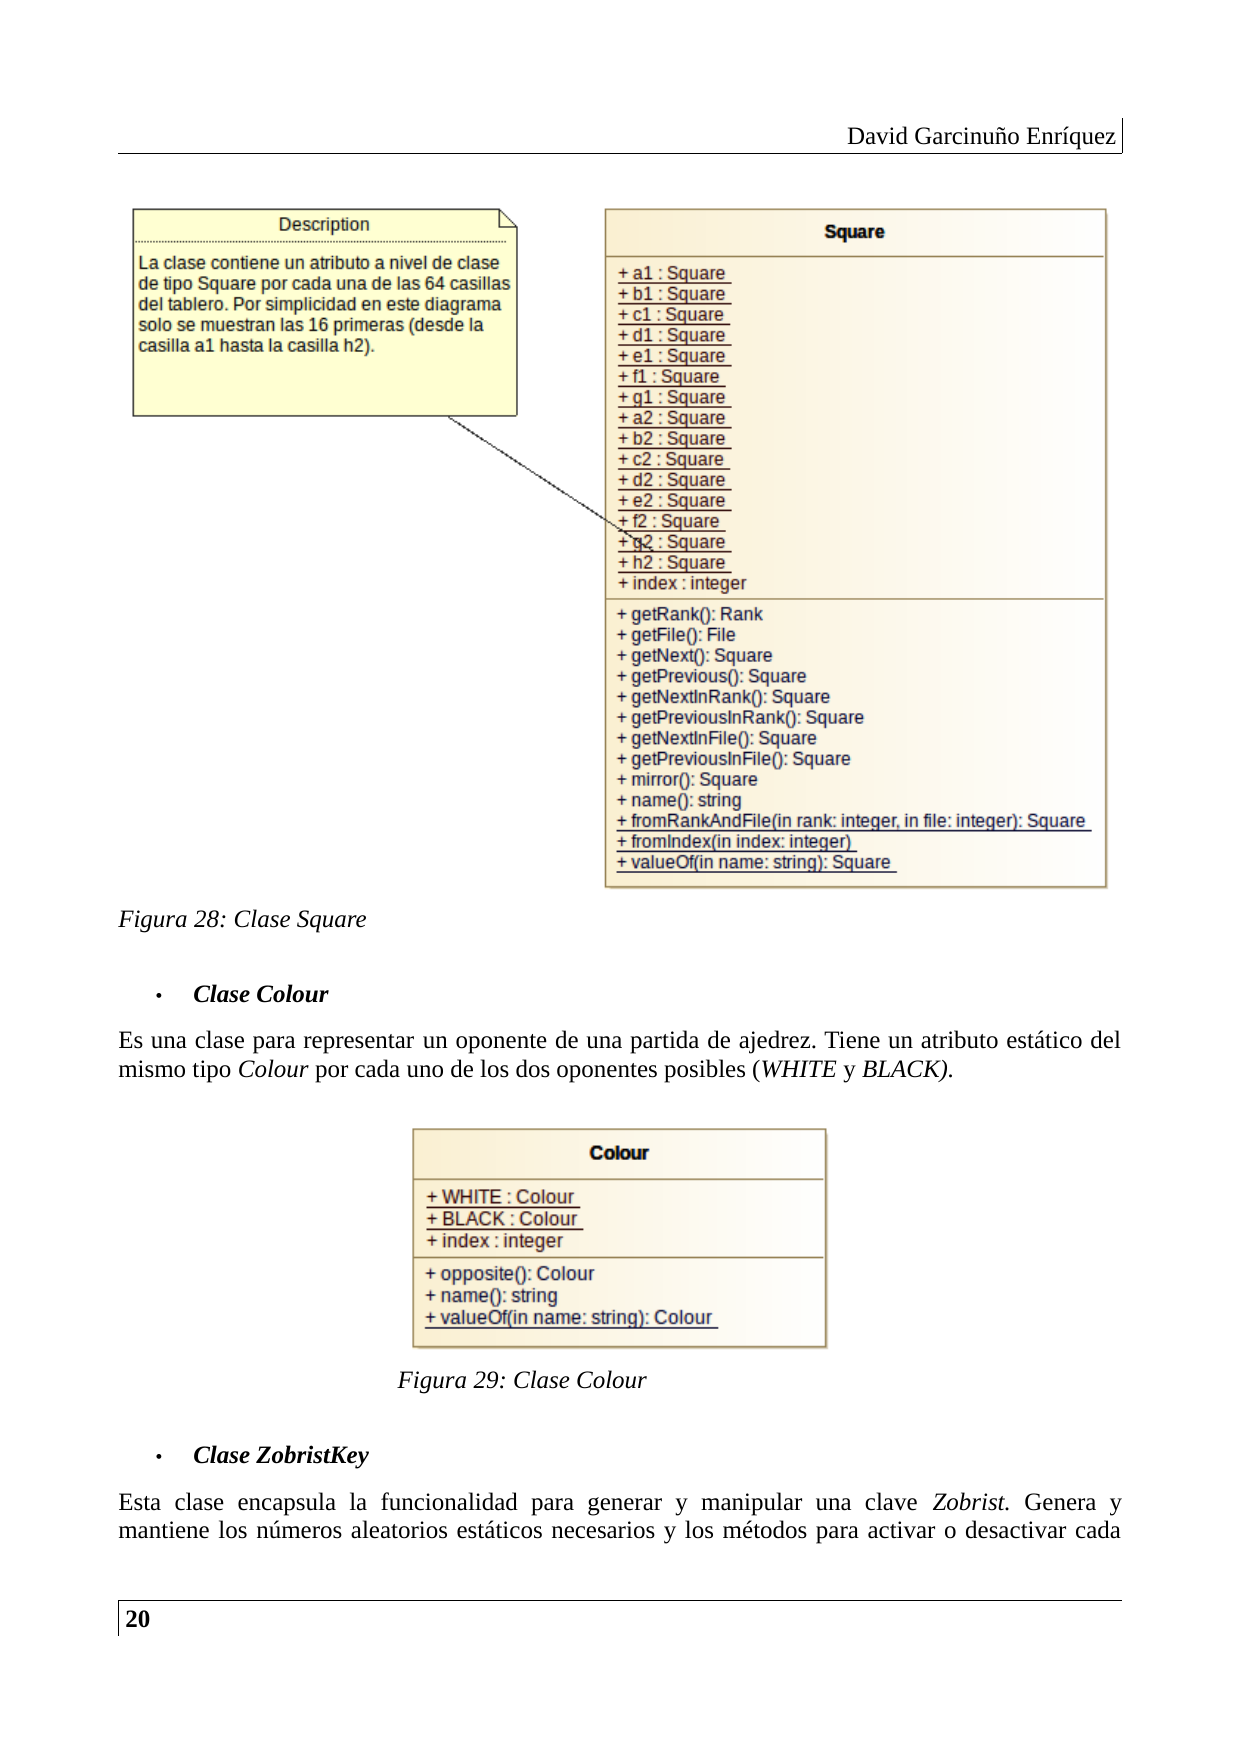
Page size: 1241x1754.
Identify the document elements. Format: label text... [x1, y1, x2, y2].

text Esta clase encapsula la funcionalidad para generar y manipular una clave Zobrist. Genera y mantiene los números aleatorios estáticos necesarios y los métodos para activar o desactivar cada [118, 1487, 1122, 1544]
picture [118, 195, 1123, 904]
text Figura 29: Clase Colour [397, 1365, 843, 1394]
picture [397, 1113, 843, 1365]
text Figura 28: Clase Square [118, 904, 1122, 933]
list Clase Colour [156, 979, 1122, 1008]
list Clase ZobristKey [156, 1440, 1122, 1469]
text Es una clase para representar un oponente de una partida de ajedrez. Tiene un atributo estático del mismo tipo Colour por cada uno de los dos oponentes posibles (WHITE y BLACK). [118, 1026, 1122, 1083]
